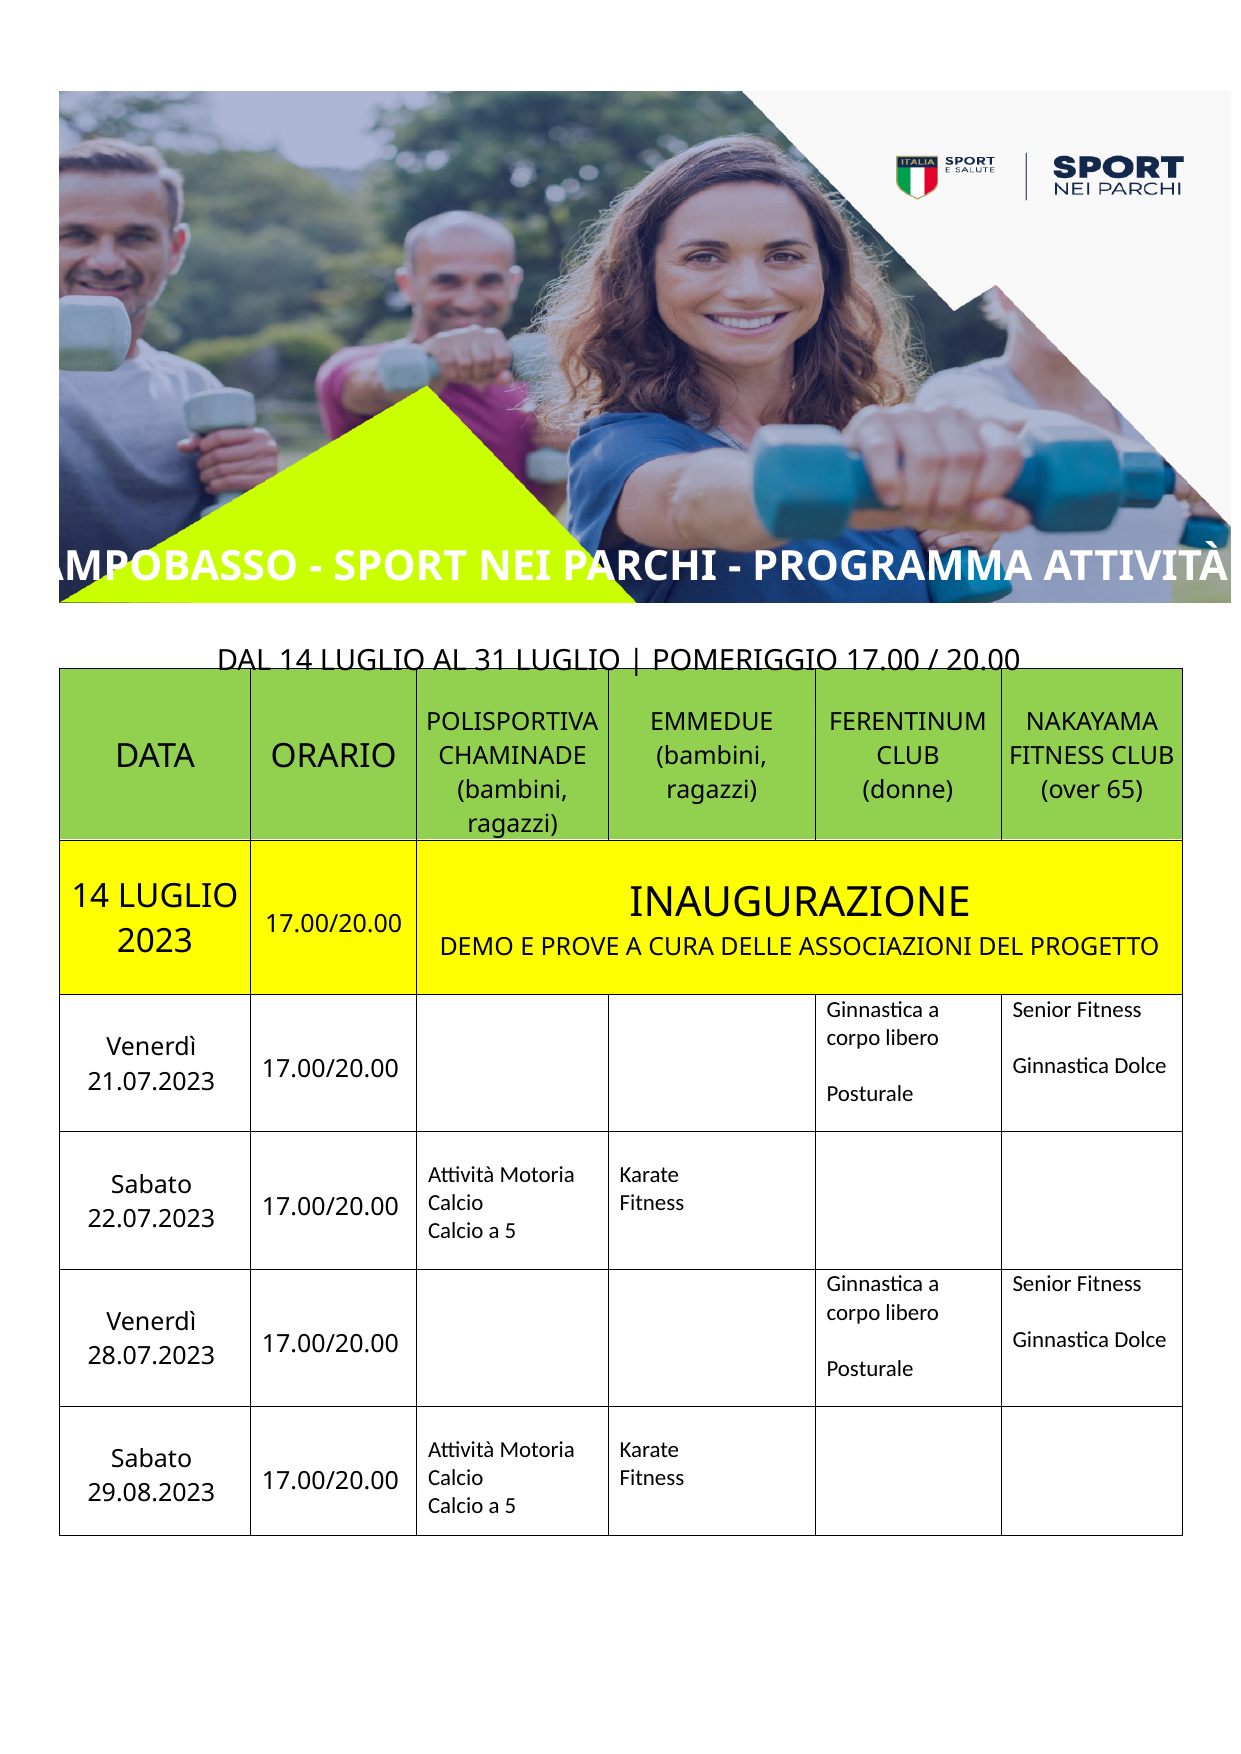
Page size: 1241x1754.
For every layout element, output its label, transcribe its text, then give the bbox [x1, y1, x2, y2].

table_cell [609, 995, 815, 1131]
table_cell [417, 995, 608, 1131]
table_cell [1002, 1132, 1182, 1268]
table_cell Karate Fitness [609, 1132, 815, 1268]
table_header FERENTINUM CLUB (donne) [816, 676, 1001, 839]
table_header DATA [60, 676, 250, 839]
table_cell 14 LUGLIO 2023 [60, 841, 250, 994]
table_cell Ginnastica a corpo libero Posturale [816, 995, 1001, 1131]
table_header POLISPORTIVA CHAMINADE (bambini, ragazzi) [417, 676, 608, 839]
table_cell [816, 1407, 1001, 1535]
text CAMPOBASSO - SPORT NEI PARCHI - PROGRAMMA ATTIVITÀ [0, 536, 1232, 593]
table_cell 17.00/20.00 [251, 841, 416, 994]
table_cell Sabato 22.07.2023 [60, 1132, 250, 1268]
table_cell Senior Fitness Ginnastica Dolce [1002, 1270, 1182, 1406]
table_header NAKAYAMA FITNESS CLUB (over 65) [1002, 676, 1182, 839]
text DAL 14 LUGLIO AL 31 LUGLIO | POMERIGGIO 17.00 / 20.00 [15, 639, 1223, 676]
table_cell 17.00/20.00 [251, 1407, 416, 1535]
table_cell [1002, 1407, 1182, 1535]
table_cell Venerdì 28.07.2023 [60, 1270, 250, 1406]
picture [59, 91, 1231, 536]
table_cell Attività Motoria Calcio Calcio a 5 [417, 1132, 608, 1268]
table_cell INAUGURAZIONE DEMO E PROVE A CURA DELLE ASSOCIAZIONI DEL PROGETTO [417, 841, 1182, 994]
table_header EMMEDUE (bambini, ragazzi) [609, 676, 815, 839]
table_cell Ginnastica a corpo libero Posturale [816, 1270, 1001, 1406]
table_cell Sabato 29.08.2023 [60, 1407, 250, 1535]
table_cell 17.00/20.00 [251, 995, 416, 1131]
table_cell [417, 1270, 608, 1406]
table_cell Venerdì 21.07.2023 [60, 995, 250, 1131]
table_cell [816, 1132, 1001, 1268]
table_cell Senior Fitness Ginnastica Dolce [1002, 995, 1182, 1131]
table_header ORARIO [251, 676, 416, 839]
table_cell Attività Motoria Calcio Calcio a 5 [417, 1407, 608, 1535]
table_cell 17.00/20.00 [251, 1132, 416, 1268]
table_cell [609, 1270, 815, 1406]
picture [950, 593, 1231, 603]
table_cell Karate Fitness [609, 1407, 815, 1535]
picture [59, 593, 949, 603]
table_cell 17.00/20.00 [251, 1270, 416, 1406]
